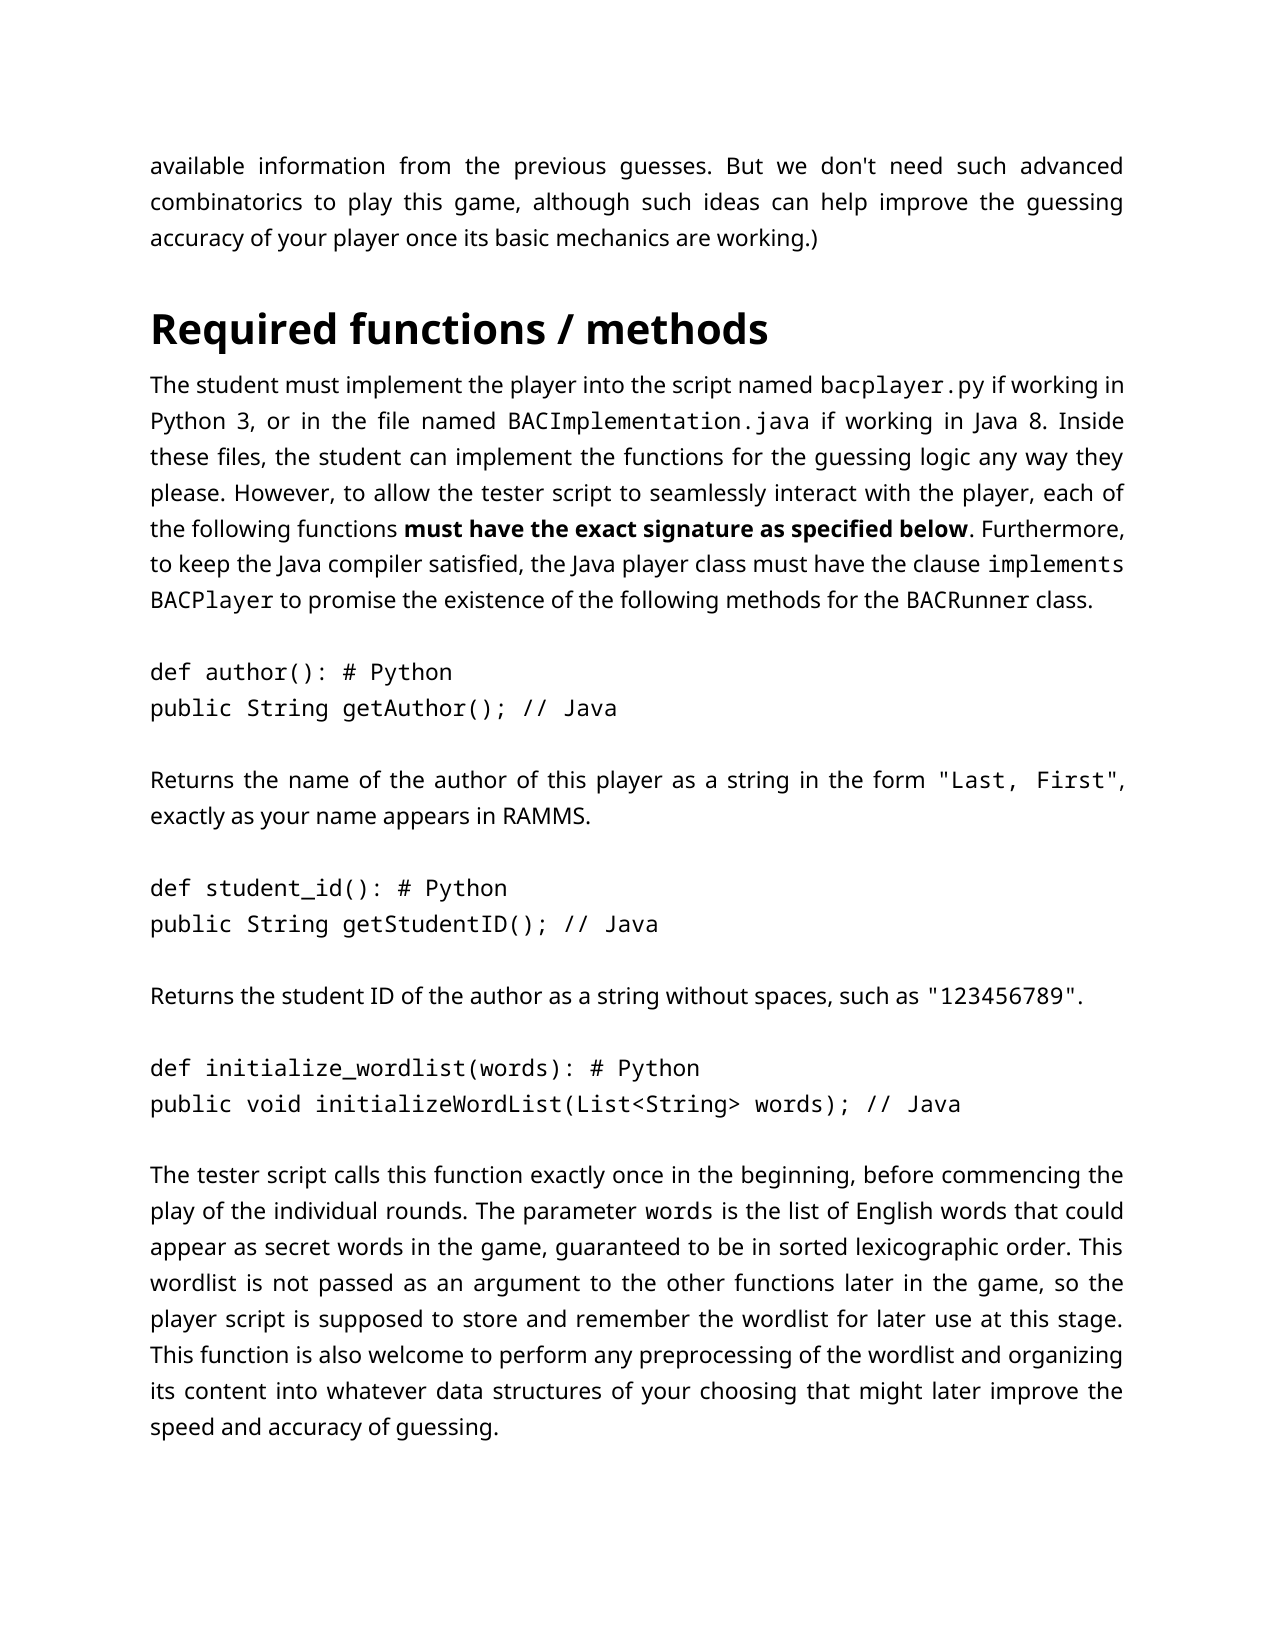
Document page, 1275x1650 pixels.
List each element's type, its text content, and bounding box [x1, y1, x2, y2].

text public String getAuthor(); // Java [150, 692, 1125, 723]
text The tester script calls this function exactly once in the beginning, before commencing the play of the individual rounds. The parameter words is the list of English words that could appear as secret words in the game, guaranteed to be in sorted lexicographic order. This wordlist is not passed as an argument to the other functions later in the game, so the player script is supposed to store and remember the wordlist for later use at this stage. This function is also welcome to perform any preprocessing of the wordlist and organizing its content into whatever data structures of your choosing that might later improve the speed and accuracy of guessing. [150, 1159, 1125, 1442]
text available information from the previous guesses. But we don't need such advanced combinatorics to play this game, although such ideas can help improve the guessing accuracy of your player once its basic mechanics are working.) [150, 150, 1125, 253]
text Returns the name of the author of this player as a string in the form "Last, First", exactly as your name appears in RAMMS. [150, 764, 1125, 831]
text Returns the student ID of the author as a string without spaces, such as "123456789". [150, 980, 1125, 1011]
text def initialize_wordlist(words): # Python [150, 1052, 1125, 1083]
subtitle Required functions / methods [150, 299, 1125, 356]
text def author(): # Python [150, 656, 1125, 687]
text The student must implement the player into the script named bacplayer.py if working in Python 3, or in the file named BACImplementation.java if working in Java 8. Inside these files, the student can implement the functions for the guessing logic any way they please. However, to allow the tester script to seamlessly interact with the player, each of the following functions must have the exact signature as specified below. Furthermore, to keep the Java compiler satisfied, the Java player class must have the clause implements BACPlayer to promise the existence of the following methods for the BACRunner class. [150, 369, 1125, 616]
text def student_id(): # Python [150, 872, 1125, 903]
text public String getStudentID(); // Java [150, 908, 1125, 939]
text public void initializeWordList(List<String> words); // Java [150, 1087, 1125, 1119]
